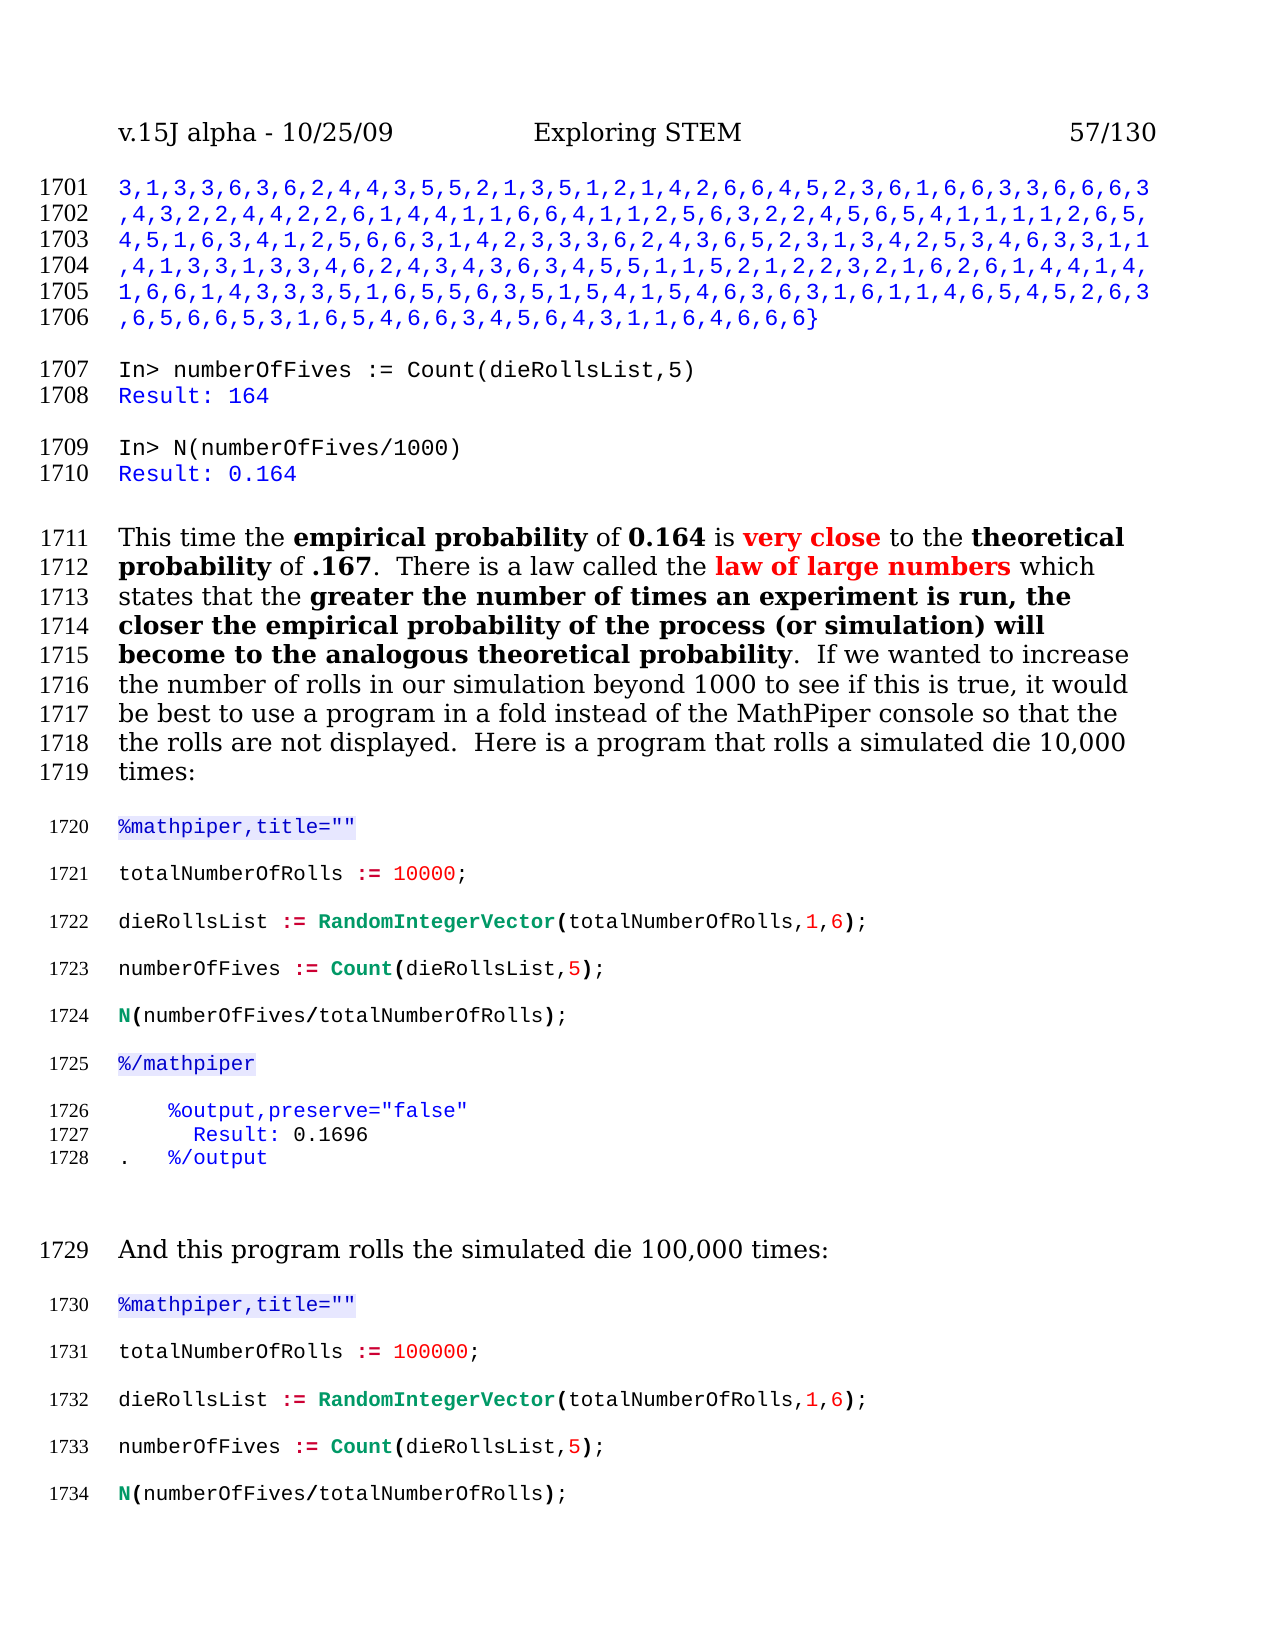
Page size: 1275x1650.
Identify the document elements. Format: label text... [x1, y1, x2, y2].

text N(numberOfFives/totalNumberOfRolls); [118, 1483, 1157, 1507]
text 3,1,3,3,6,3,6,2,4,4,3,5,5,2,1,3,5,1,2,1,4,2,6,6,4,5,2,3,6,1,6,6,3,3,6,6,6,3,4,3,2,2,4,4,2,2,6,1,4,4,1,1,6,6,4,1,1,2,5,6,3,2,2,4,5,6,5,4,1,1,1,1,2,6,5,4,5,1,6,3,4,1,2,5,6,6,3,1,4,2,3,3,3,6,2,4,3,6,5,2,3,1,3,4,2,5,3,4,6,3,3,1,1,4,1,3,3,1,3,3,4,6,2,4,3,4,3,6,3,4,5,5,1,1,5,2,1,2,2,3,2,1,6,2,6,1,4,4,1,4,1,6,6,1,4,3,3,3,5,1,6,5,5,6,3,5,1,5,4,1,5,4,6,3,6,3,1,6,1,1,4,6,5,4,5,2,6,3,6,5,6,6,5,3,1,6,5,4,6,6,3,4,5,6,4,3,1,1,6,4,6,6,6} [118, 177, 1157, 332]
text totalNumberOfRolls := 100000; [118, 1341, 1157, 1365]
text %/mathpiper [118, 1053, 1157, 1076]
text %mathpiper,title="" [118, 1294, 1157, 1318]
text And this program rolls the simulated die 100,000 times: [118, 1235, 1157, 1264]
text Result: 0.164 [118, 462, 1157, 488]
text numberOfFives := Count(dieRollsList,5); [118, 958, 1157, 982]
text In> numberOfFives := Count(dieRollsList,5) [118, 358, 1157, 384]
text N(numberOfFives/totalNumberOfRolls); [118, 1005, 1157, 1029]
text This time the empirical probability of 0.164 is very close to the theoretical probability of .167. There is a law called the law of large numbers which states that the greater the number of times an experiment is run, the closer the empirical probability of the process (or simulation) will become to the analogous theoretical probability. If we wanted to increase the number of rolls in our simulation beyond 1000 to see if this is true, it would be best to use a program in a fold instead of the MathPiper console so that the the rolls are not displayed. Here is a program that rolls a simulated die 10,000 times: [118, 523, 1157, 786]
text totalNumberOfRolls := 10000; [118, 863, 1157, 887]
text numberOfFives := Count(dieRollsList,5); [118, 1436, 1157, 1459]
text dieRollsList := RandomIntegerVector(totalNumberOfRolls,1,6); [118, 911, 1157, 934]
text Result: 0.1696 [118, 1123, 1157, 1147]
text . %/output [118, 1147, 1157, 1171]
text Result: 164 [118, 384, 1157, 410]
text In> N(numberOfFives/1000) [118, 436, 1157, 462]
text %mathpiper,title="" [118, 816, 1157, 840]
text %output,preserve="false" [118, 1100, 1157, 1123]
text dieRollsList := RandomIntegerVector(totalNumberOfRolls,1,6); [118, 1389, 1157, 1412]
